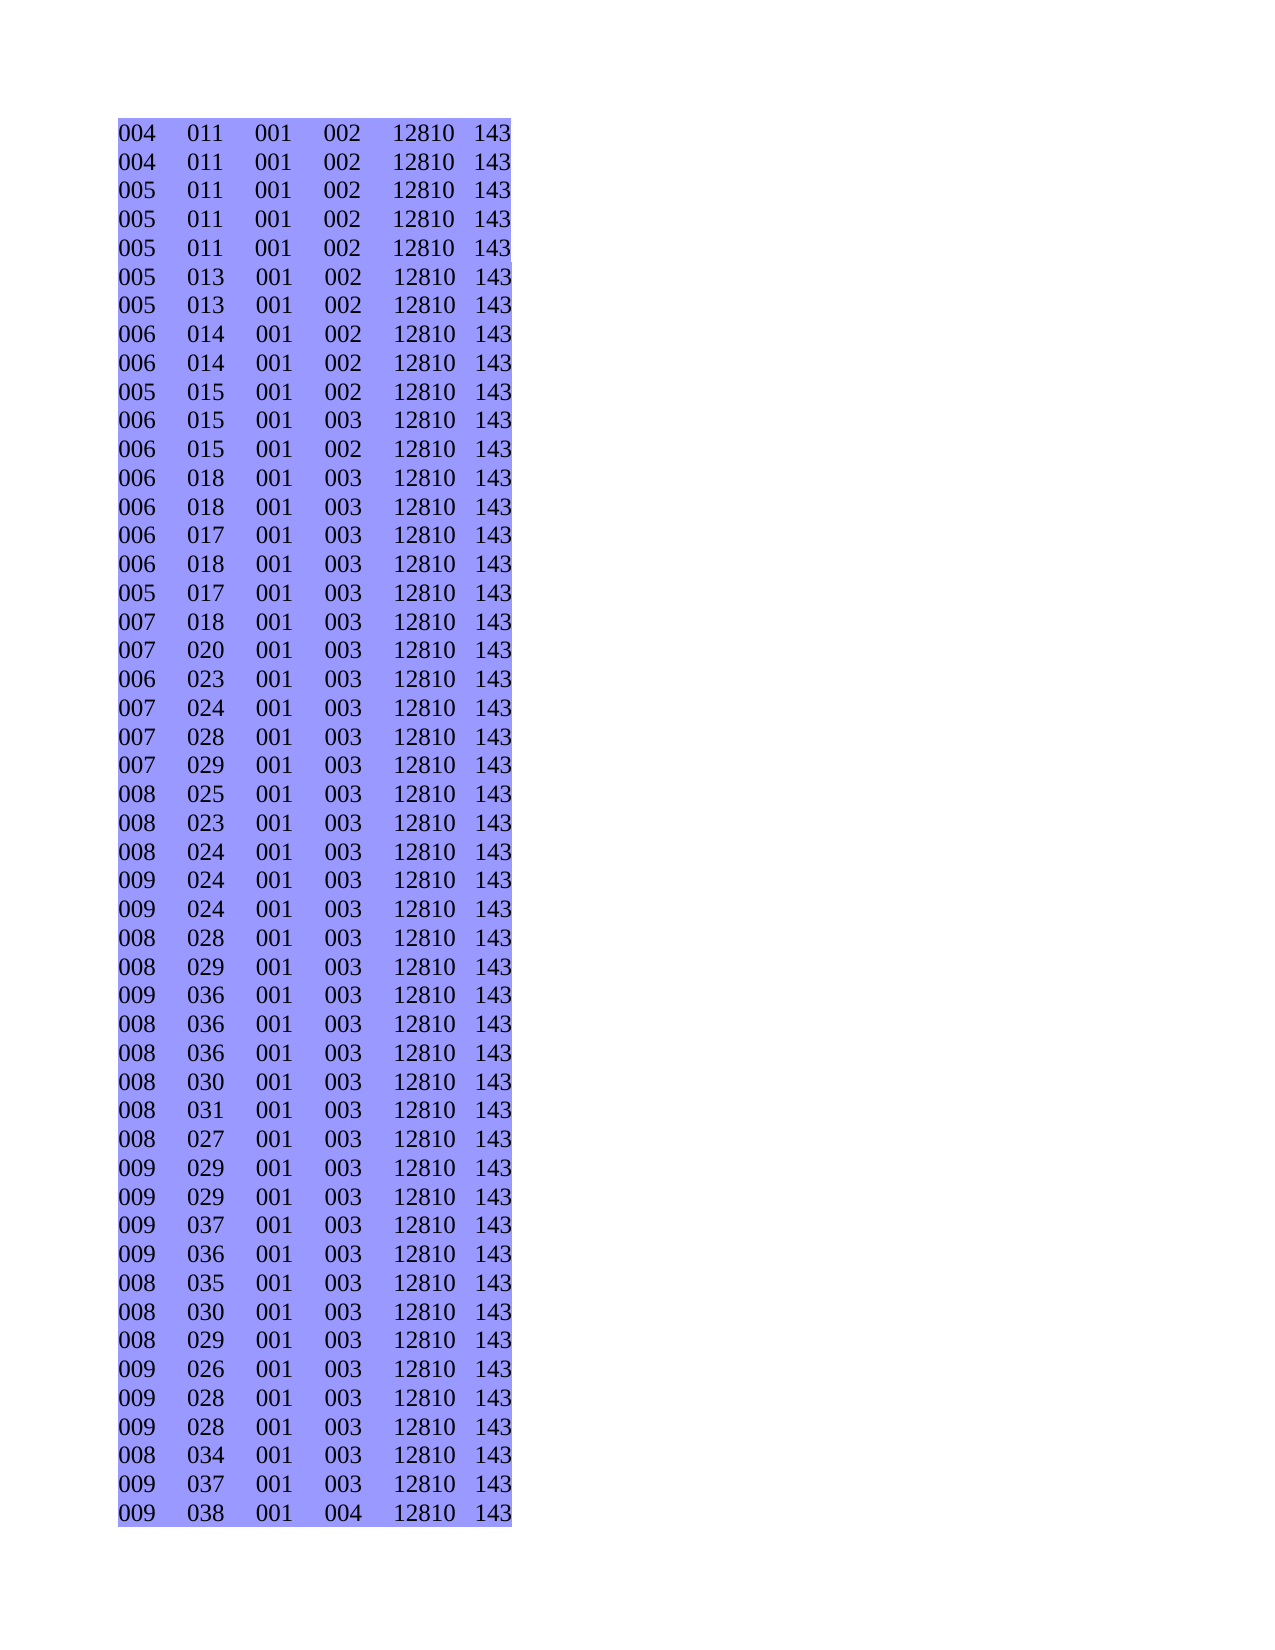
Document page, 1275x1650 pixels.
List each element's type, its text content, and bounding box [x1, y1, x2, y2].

text 009 029 001 003 12810 143 [118, 1153, 1157, 1182]
text 008 024 001 003 12810 143 [118, 837, 1157, 866]
text 004 011 001 002 12810 143 [118, 147, 1157, 176]
text 009 028 001 003 12810 143 [118, 1383, 1157, 1412]
text 007 024 001 003 12810 143 [118, 693, 1157, 722]
text 004 011 001 002 12810 143 [118, 118, 1157, 147]
text 008 029 001 003 12810 143 [118, 1326, 1157, 1354]
text 007 029 001 003 12810 143 [118, 751, 1157, 779]
text 005 017 001 003 12810 143 [118, 578, 1157, 607]
text 008 025 001 003 12810 143 [118, 779, 1157, 808]
text 007 020 001 003 12810 143 [118, 636, 1157, 664]
text 008 028 001 003 12810 143 [118, 923, 1157, 952]
text 008 034 001 003 12810 143 [118, 1441, 1157, 1469]
text 006 018 001 003 12810 143 [118, 549, 1157, 578]
text 008 031 001 003 12810 143 [118, 1096, 1157, 1124]
text 006 014 001 002 12810 143 [118, 319, 1157, 348]
text 005 013 001 002 12810 143 [118, 291, 1157, 319]
text 008 030 001 003 12810 143 [118, 1297, 1157, 1326]
text 007 018 001 003 12810 143 [118, 607, 1157, 636]
text 006 018 001 003 12810 143 [118, 492, 1157, 521]
text 007 028 001 003 12810 143 [118, 722, 1157, 751]
text 009 038 001 004 12810 143 [118, 1498, 1157, 1527]
text 008 027 001 003 12810 143 [118, 1124, 1157, 1153]
text 008 035 001 003 12810 143 [118, 1268, 1157, 1297]
text 006 018 001 003 12810 143 [118, 463, 1157, 492]
text 005 013 001 002 12810 143 [118, 262, 1157, 291]
text 009 037 001 003 12810 143 [118, 1469, 1157, 1498]
text 006 015 001 002 12810 143 [118, 434, 1157, 463]
text 008 036 001 003 12810 143 [118, 1038, 1157, 1067]
text 009 036 001 003 12810 143 [118, 981, 1157, 1009]
text 009 024 001 003 12810 143 [118, 894, 1157, 923]
text 008 023 001 003 12810 143 [118, 808, 1157, 837]
text 005 011 001 002 12810 143 [118, 176, 1157, 204]
text 009 036 001 003 12810 143 [118, 1239, 1157, 1268]
text 008 030 001 003 12810 143 [118, 1067, 1157, 1096]
text 008 029 001 003 12810 143 [118, 952, 1157, 981]
text 009 026 001 003 12810 143 [118, 1354, 1157, 1383]
text 006 023 001 003 12810 143 [118, 664, 1157, 693]
text 006 015 001 003 12810 143 [118, 406, 1157, 434]
text 009 037 001 003 12810 143 [118, 1211, 1157, 1239]
text 005 015 001 002 12810 143 [118, 377, 1157, 406]
text 005 011 001 002 12810 143 [118, 204, 1157, 233]
text 005 011 001 002 12810 143 [118, 233, 1157, 262]
text 006 014 001 002 12810 143 [118, 348, 1157, 377]
text 006 017 001 003 12810 143 [118, 521, 1157, 549]
text 009 029 001 003 12810 143 [118, 1182, 1157, 1211]
text 009 024 001 003 12810 143 [118, 866, 1157, 894]
text 008 036 001 003 12810 143 [118, 1009, 1157, 1038]
text 009 028 001 003 12810 143 [118, 1412, 1157, 1441]
